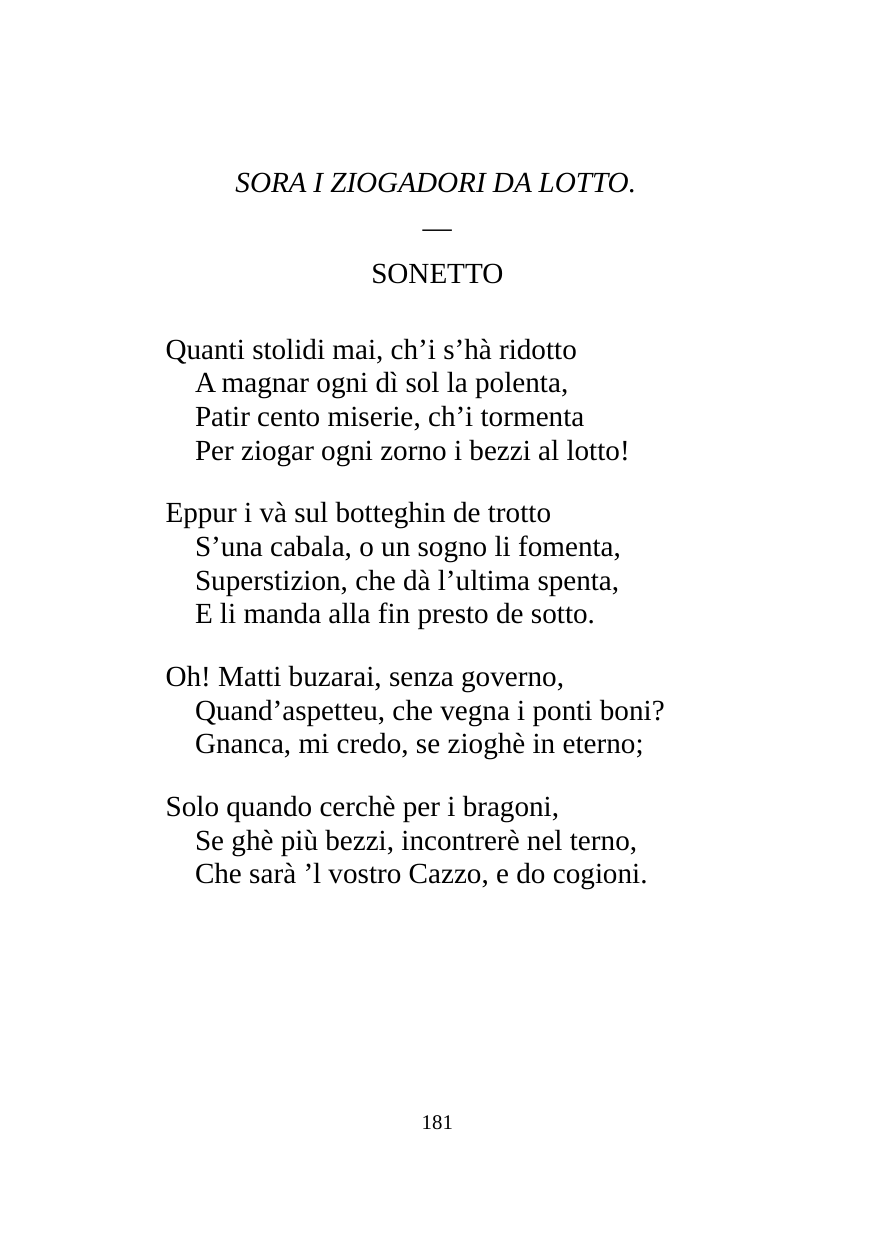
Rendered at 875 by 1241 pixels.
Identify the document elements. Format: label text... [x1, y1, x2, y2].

text — [106, 211, 768, 244]
text Quanti stolidi mai, ch’i s’hà ridotto A magnar ogni dì sol la polenta, Patir cento miserie, ch’i tormenta Per ziogar ogni zorno i bezzi al lotto! [165, 332, 768, 466]
text Solo quando cerchè per i bragoni, Se ghè più bezzi, incontrerè nel terno, Che sarà ’l vostro Cazzo, e do cogioni. [165, 789, 768, 890]
text Oh! Matti buzarai, senza governo, Quand’aspetteu, che vegna i ponti boni? Gnanca, mi credo, se zioghè in eterno; [165, 659, 768, 760]
text SONETTO [106, 257, 768, 290]
subtitle SORA I ZIOGADORI DA LOTTO. [106, 165, 768, 199]
text Eppur i và sul botteghin de trotto S’una cabala, o un sogno li fomenta, Superstizion, che dà l’ultima spenta, E li manda alla fin presto de sotto. [165, 496, 768, 630]
